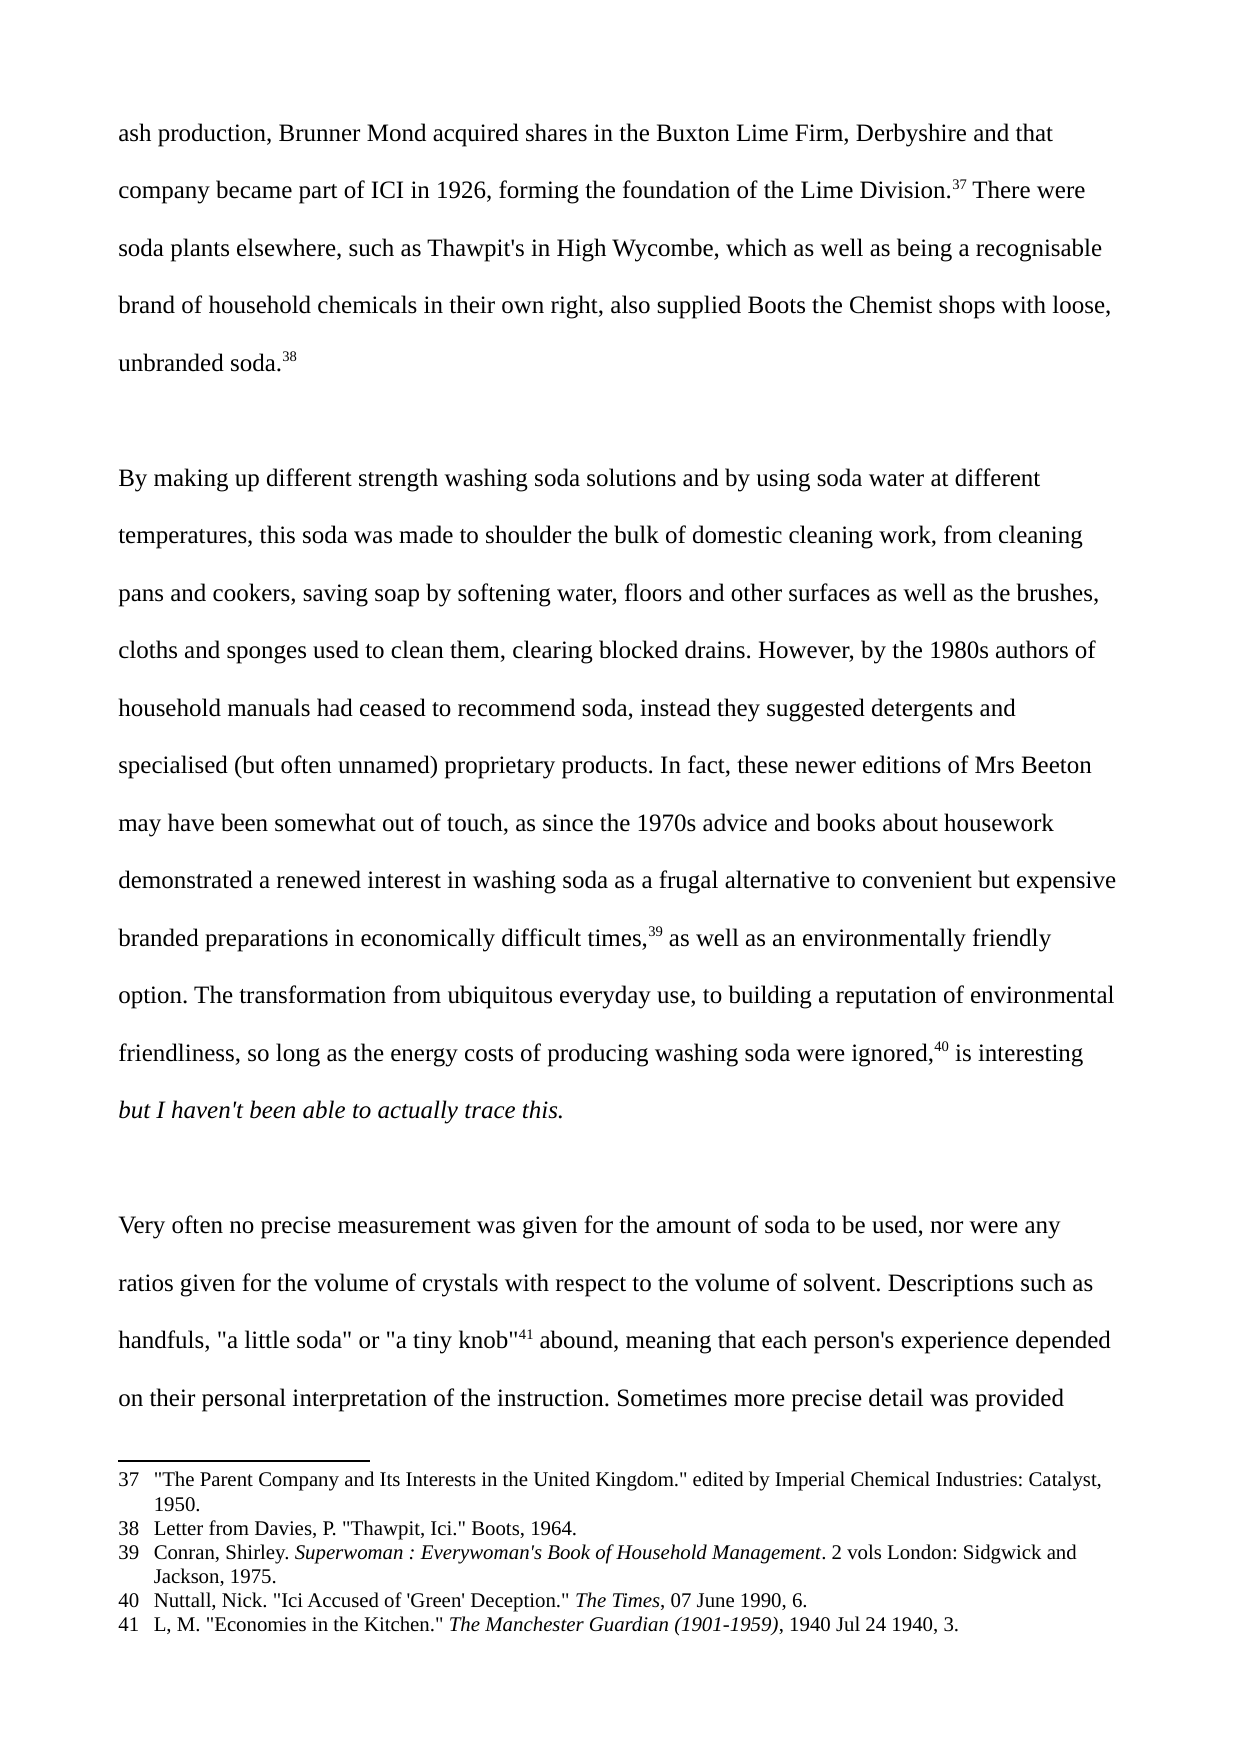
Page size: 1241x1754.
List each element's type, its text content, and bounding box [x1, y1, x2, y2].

text ash production, Brunner Mond acquired shares in the Buxton Lime Firm, Derbyshire and that company became part of ICI in 1926, forming the foundation of the Lime Division. There were soda plants elsewhere, such as Thawpit's in High Wycombe, which as well as being a recognisable brand of household chemicals in their own right, also supplied Boots the Chemist shops with loose, unbranded soda. [118, 118, 1122, 377]
text Letter from Davies, P. "Thawpit, Ici." Boots, 1964. [118, 1516, 1122, 1539]
text By making up different strength washing soda solutions and by using soda water at different temperatures, this soda was made to shoulder the bulk of domestic cleaning work, from cleaning pans and cookers, saving soap by softening water, floors and other surfaces as well as the brushes, cloths and sponges used to clean them, clearing blocked drains. However, by the 1980s authors of household manuals had ceased to recommend soda, instead they suggested detergents and specialised (but often unnamed) proprietary products. In fact, these newer editions of Mrs Beeton may have been somewhat out of touch, as since the 1970s advice and books about housework demonstrated a renewed interest in washing soda as a frugal alternative to convenient but expensive branded preparations in economically difficult times, as well as an environmentally friendly option. The transformation from ubiquitous everyday use, to building a reputation of environmental friendliness, so long as the energy costs of producing washing soda were ignored, is interesting but I haven't been able to actually trace this. [118, 463, 1122, 1124]
text Conran, Shirley. Superwoman : Everywoman's Book of Household Management. 2 vols London: Sidgwick and Jackson, 1975. [118, 1539, 1122, 1588]
text L, M. "Economies in the Kitchen." The Manchester Guardian (1901-1959), 1940 Jul 24 1940, 3. [118, 1612, 1122, 1636]
text Nuttall, Nick. "Ici Accused of 'Green' Deception." The Times, 07 June 1990, 6. [118, 1588, 1122, 1612]
text "The Parent Company and Its Interests in the United Kingdom." edited by Imperial Chemical Industries: Catalyst, 1950. [118, 1467, 1122, 1516]
text Very often no precise measurement was given for the amount of soda to be used, nor were any ratios given for the volume of crystals with respect to the volume of solvent. Descriptions such as handfuls, "a little soda" or "a tiny knob" abound, meaning that each person's experience depended on their personal interpretation of the instruction. Sometimes more precise detail was provided [118, 1211, 1122, 1412]
